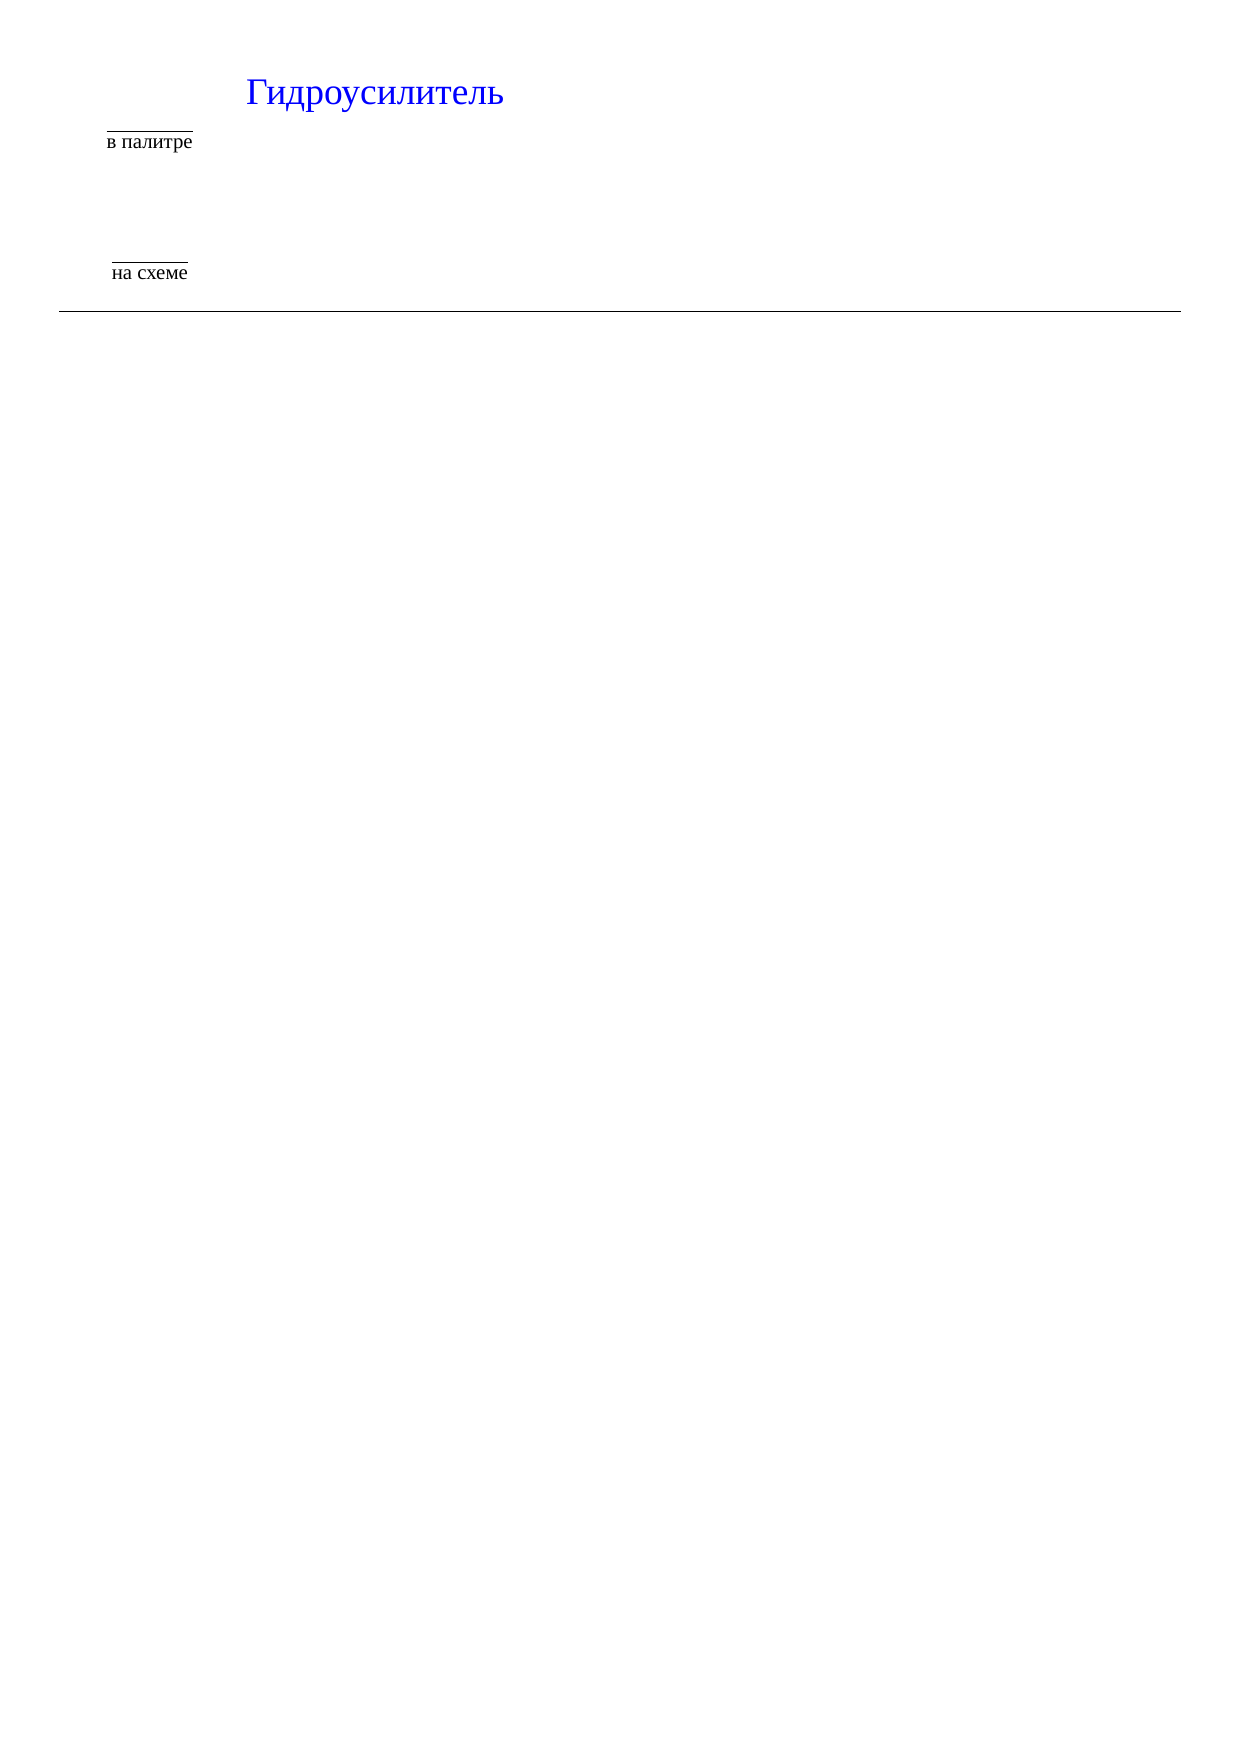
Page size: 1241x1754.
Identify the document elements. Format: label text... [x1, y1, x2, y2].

table_header Гидроусилитель [240, 59, 1181, 124]
table_cell [240, 124, 1181, 181]
table_cell на схеме [59, 255, 240, 311]
table_cell в палитре [59, 124, 240, 181]
table_cell [240, 255, 1181, 311]
table_cell [59, 181, 240, 254]
table_cell [59, 312, 1181, 368]
table_cell [240, 181, 1181, 254]
table_header [59, 59, 240, 124]
